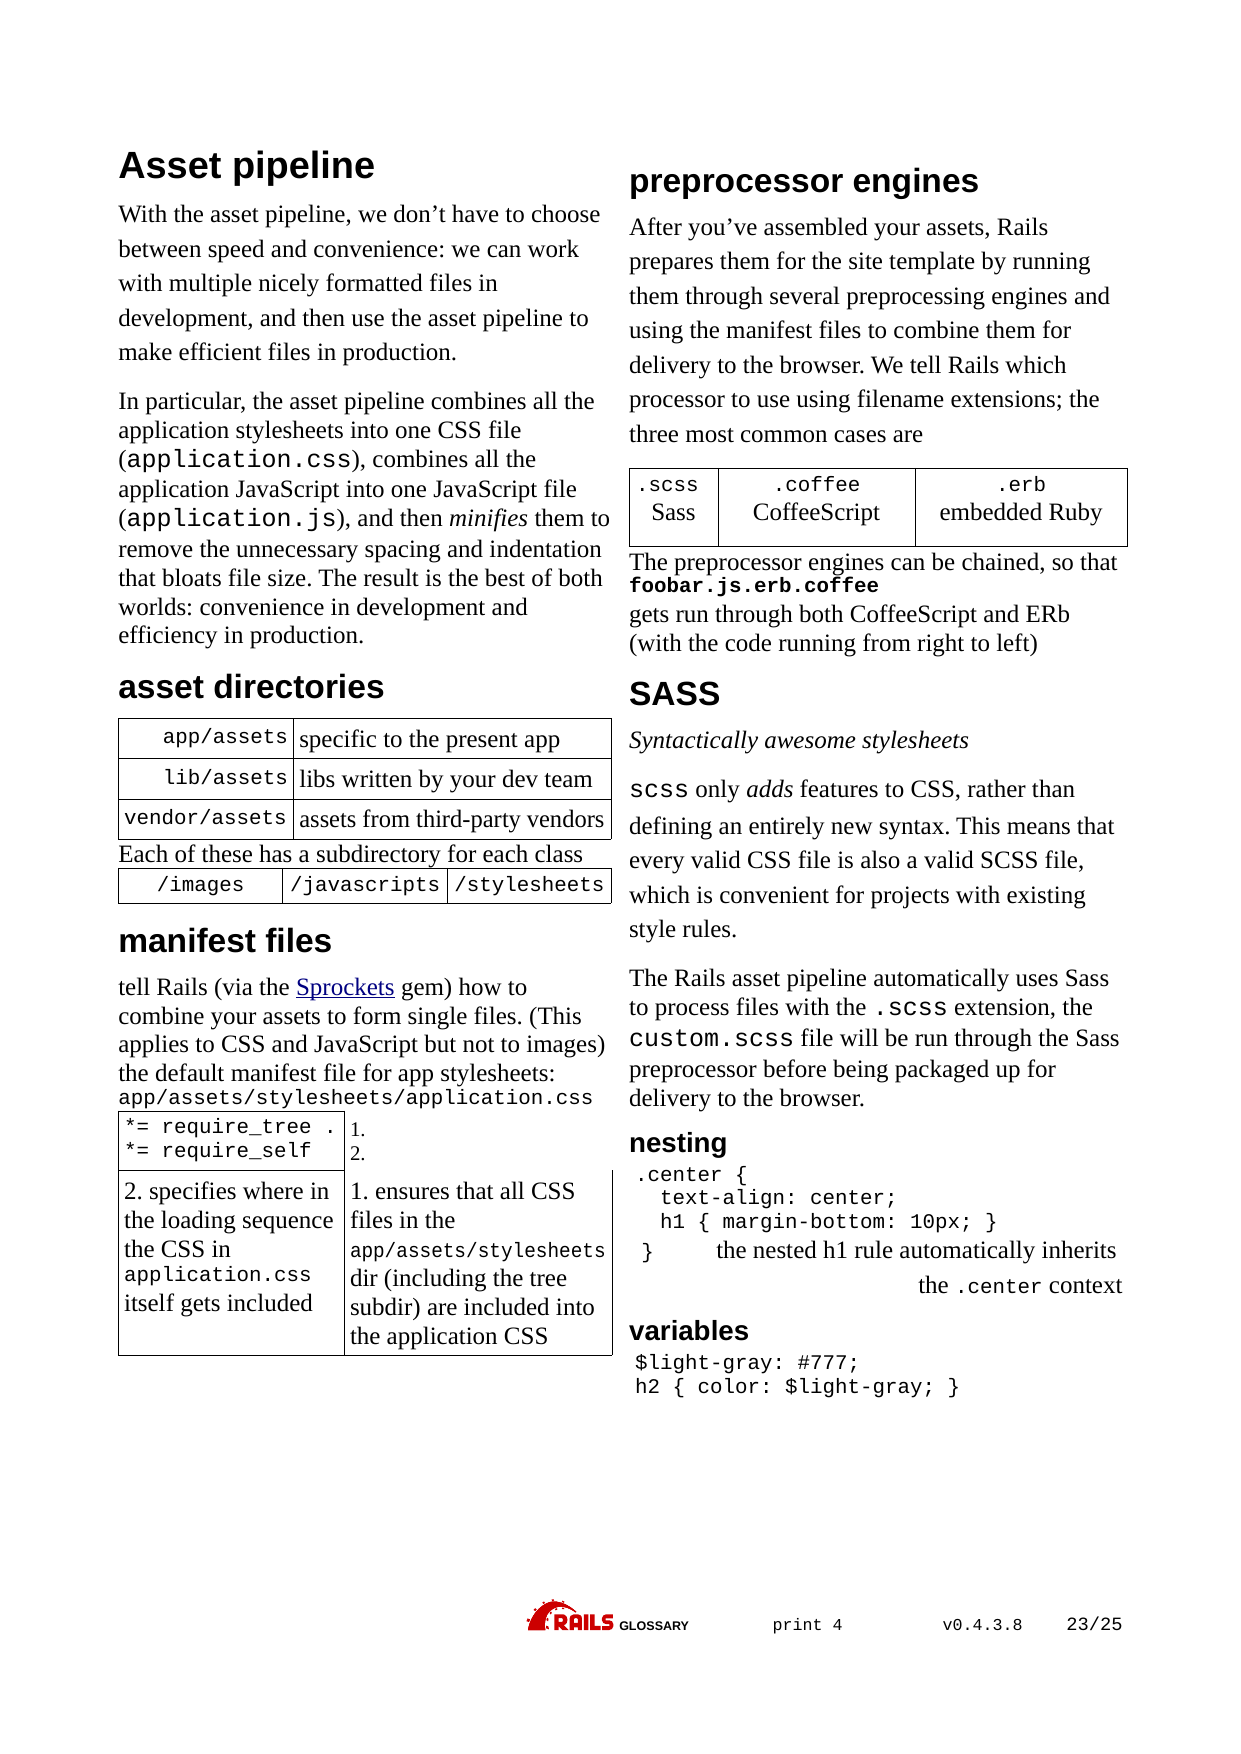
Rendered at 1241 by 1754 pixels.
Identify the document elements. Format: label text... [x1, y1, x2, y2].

table_header /stylesheets [448, 869, 611, 903]
text With the asset pipeline, we don’t have to choose between speed and convenience: we can work with multiple nicely formatted files in development, and then use the asset pipeline to make efficient files in production. [118, 199, 611, 366]
text foobar.js.erb.coffee [629, 575, 1122, 599]
table_header *= require_tree . *= require_self [119, 1112, 344, 1170]
table_cell assets from third-party vendors [294, 800, 611, 839]
table_cell lib/assets [119, 759, 293, 799]
text The Rails asset pipeline automatically uses Sass to process files with the .scss extension, the custom.scss file will be run through the Sass preprocessor before being packaged up for delivery to the browser. [629, 963, 1122, 1111]
subtitle variables [629, 1314, 1122, 1346]
text Each of these has a subdirectory for each class [118, 840, 611, 868]
table_header /javascripts [283, 869, 447, 903]
table_cell 2. specifies where in the loading sequence the CSS in application.css itself gets included [119, 1171, 344, 1355]
table_header $light-gray: #777; h2 { color: $light-gray; } [629, 1346, 1122, 1405]
table_header .scss Sass [630, 469, 718, 546]
table_header .erb embedded Ruby [916, 469, 1127, 546]
text tell Rails (via the Sprockets gem) how to combine your assets to form single files. (This applies to CSS and JavaScript but not to images) [118, 972, 611, 1058]
text the .center context [629, 1270, 1122, 1299]
text the default manifest file for app stylesheets: [118, 1058, 611, 1087]
text After you’ve assembled your assets, Rails prepares them for the site template by running them through several preprocessing engines and using the manifest files to combine them for delivery to the browser. We tell Rails which processor to use using filename extensions; the three most common cases are [629, 212, 1122, 448]
table_cell 1. ensures that all CSS files in the app/assets/stylesheets dir (including the tree subdir) are included into the application CSS [345, 1170, 612, 1355]
subtitle manifest files [118, 921, 611, 959]
subtitle preprocessor engines [629, 161, 1122, 199]
table_header .center { text-align: center; h1 { margin-bottom: 10px; } } the nested h1 rule automatically inherits [629, 1158, 1122, 1270]
subtitle Asset pipeline [118, 143, 611, 187]
text In particular, the asset pipeline combines all the application stylesheets into one CSS file (application.css), combines all the application JavaScript into one JavaScript file (application.js), and then minifies them to remove the unnecessary spacing and indentation that bloats file size. The result is the best of both worlds: convenience in development and efficiency in production. [118, 386, 611, 649]
table_header 1. 2. [345, 1111, 612, 1170]
subtitle asset directories [118, 667, 611, 706]
text gets run through both CoffeeScript and ERb (with the code running from right to left) [629, 599, 1122, 656]
table_header app/assets [119, 719, 293, 758]
text app/assets/stylesheets/application.css [118, 1087, 611, 1111]
text scss only adds features to CSS, rather than defining an entirely new syntax. This means that every valid CSS file is also a valid SCSS file, which is convenient for projects with existing style rules. [629, 774, 1122, 943]
table_header .coffee CoffeeScript [719, 469, 915, 546]
table_header specific to the present app [294, 719, 611, 758]
text The preprocessor engines can be chained, so that [629, 547, 1122, 575]
subtitle SASS [629, 674, 1122, 713]
table_cell vendor/assets [119, 800, 293, 839]
subtitle nesting [629, 1126, 1122, 1158]
table_cell libs written by your dev team [294, 759, 611, 799]
text Syntactically awesome stylesheets [629, 725, 1122, 754]
table_header /images [119, 869, 282, 903]
